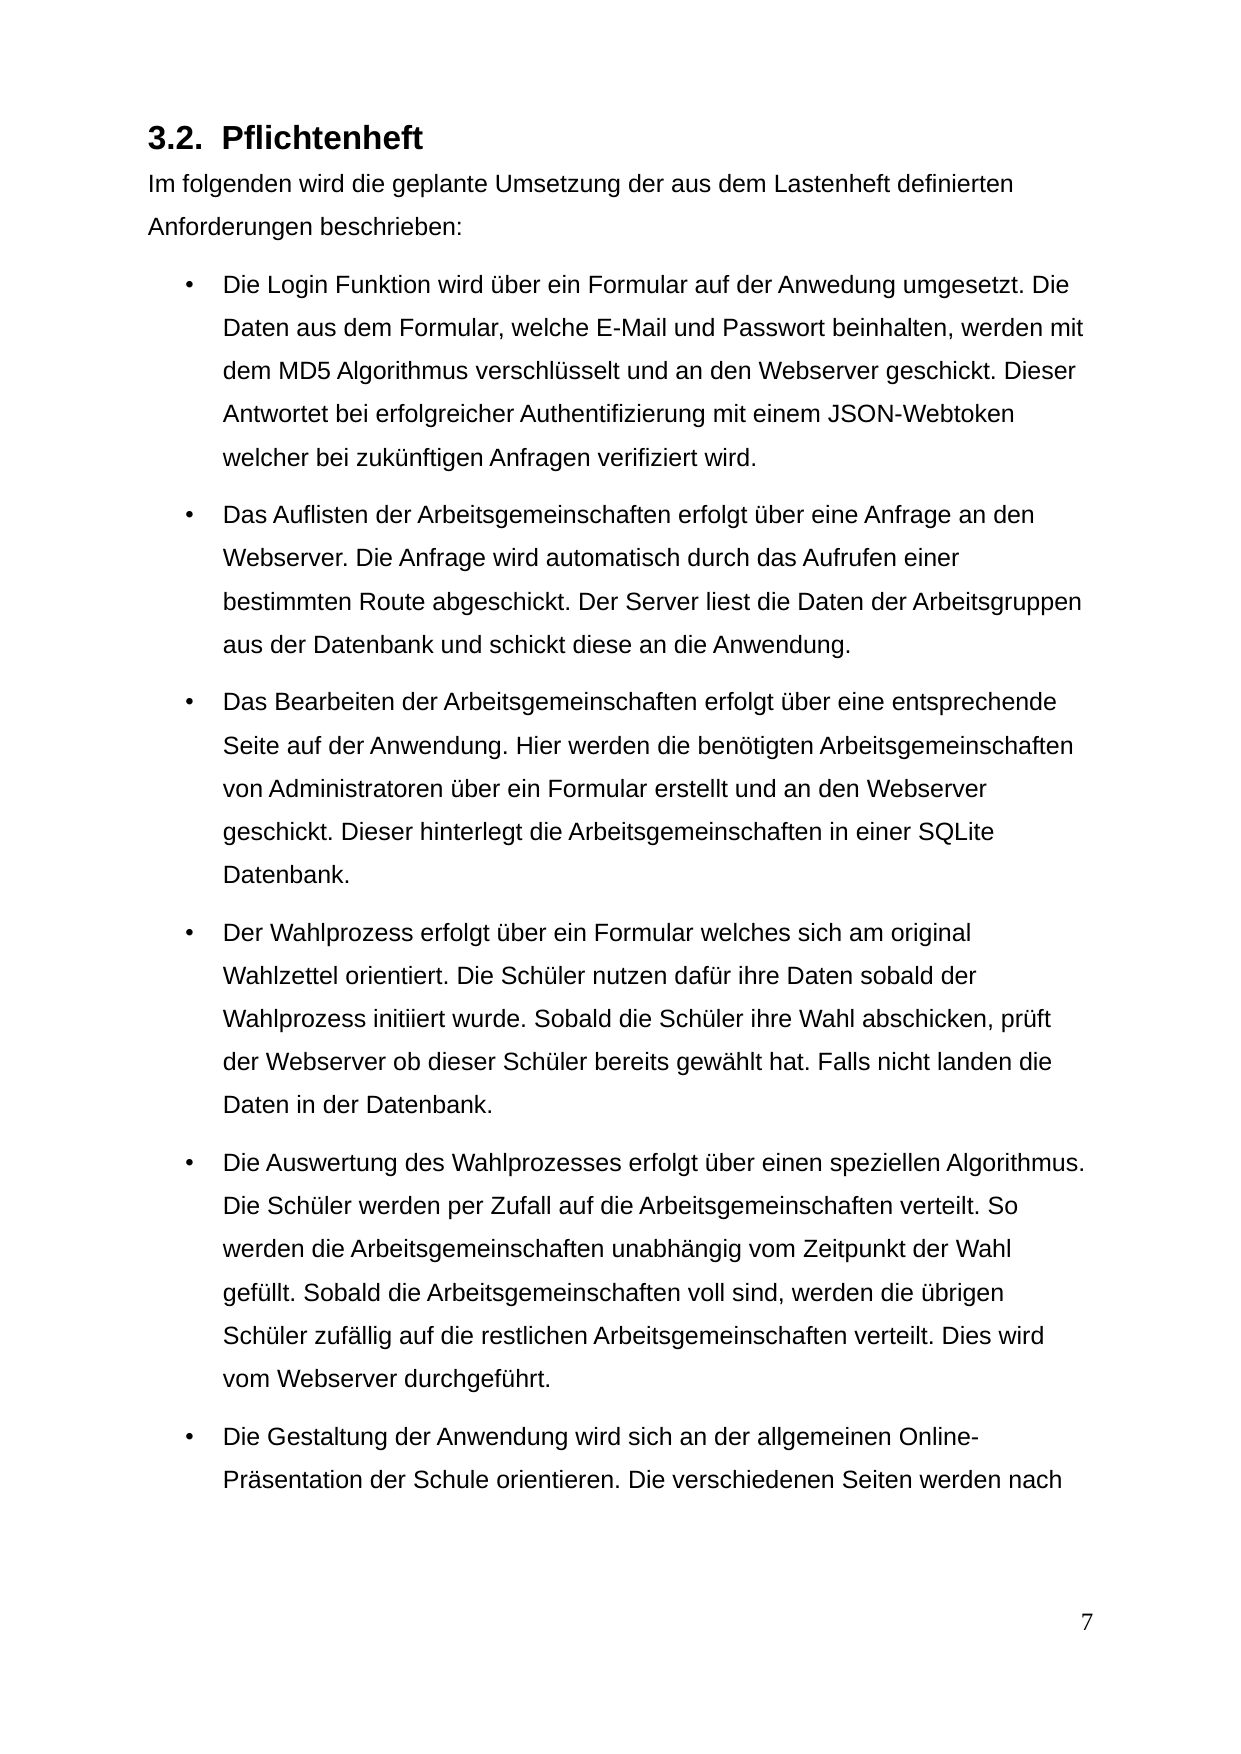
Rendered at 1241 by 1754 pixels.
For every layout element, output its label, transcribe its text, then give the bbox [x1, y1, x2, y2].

list Das Bearbeiten der Arbeitsgemeinschaften erfolgt über eine entsprechende Seite auf der Anwendung. Hier werden die benötigten Arbeitsgemeinschaften von Administratoren über ein Formular erstellt und an den Webserver geschickt. Dieser hinterlegt die Arbeitsgemeinschaften in einer SQLite Datenbank. [185, 687, 1093, 889]
subtitle Pflichtenheft [148, 118, 1093, 157]
text Im folgenden wird die geplante Umsetzung der aus dem Lastenheft definierten Anforderungen beschrieben: [148, 169, 1093, 241]
list Die Gestaltung der Anwendung wird sich an der allgemeinen Online-Präsentation der Schule orientieren. Die verschiedenen Seiten werden nach [185, 1421, 1093, 1493]
list Das Auflisten der Arbeitsgemeinschaften erfolgt über eine Anfrage an den Webserver. Die Anfrage wird automatisch durch das Aufrufen einer bestimmten Route abgeschickt. Der Server liest die Daten der Arbeitsgruppen aus der Datenbank und schickt diese an die Anwendung. [185, 500, 1093, 658]
list Die Login Funktion wird über ein Formular auf der Anwedung umgesetzt. Die Daten aus dem Formular, welche E-Mail und Passwort beinhalten, werden mit dem MD5 Algorithmus verschlüsselt und an den Webserver geschickt. Dieser Antwortet bei erfolgreicher Authentifizierung mit einem JSON-Webtoken welcher bei zukünftigen Anfragen verifiziert wird. [185, 270, 1093, 471]
list Der Wahlprozess erfolgt über ein Formular welches sich am original Wahlzettel orientiert. Die Schüler nutzen dafür ihre Daten sobald der Wahlprozess initiiert wurde. Sobald die Schüler ihre Wahl abschicken, prüft der Webserver ob dieser Schüler bereits gewählt hat. Falls nicht landen die Daten in der Datenbank. [185, 918, 1093, 1119]
list Die Auswertung des Wahlprozesses erfolgt über einen speziellen Algorithmus. Die Schüler werden per Zufall auf die Arbeitsgemeinschaften verteilt. So werden die Arbeitsgemeinschaften unabhängig vom Zeitpunkt der Wahl gefüllt. Sobald die Arbeitsgemeinschaften voll sind, werden die übrigen Schüler zufällig auf die restlichen Arbeitsgemeinschaften verteilt. Dies wird vom Webserver durchgeführt. [185, 1148, 1093, 1392]
